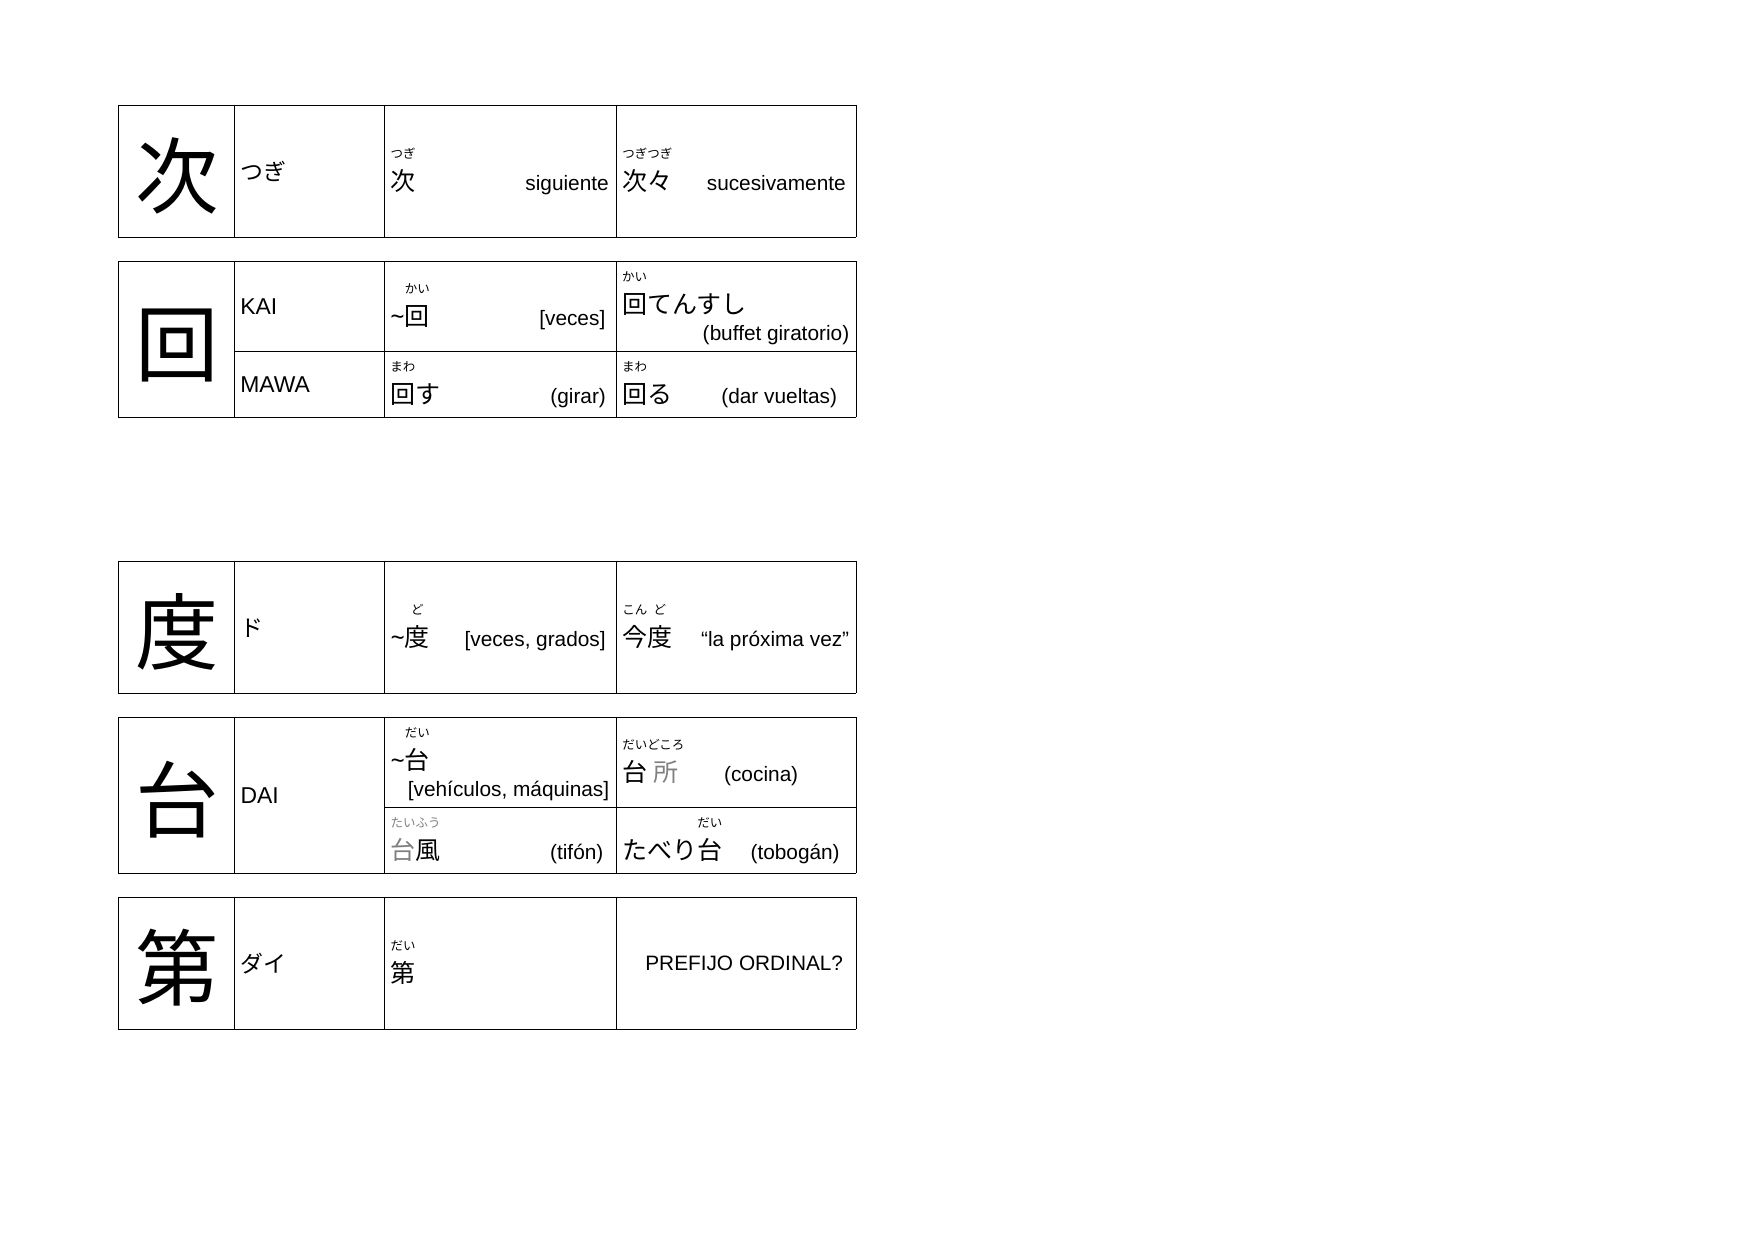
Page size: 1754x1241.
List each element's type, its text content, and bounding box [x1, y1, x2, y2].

table_header 第 [119, 898, 234, 1029]
table_cell 台たい風ふう (tifón) [385, 808, 616, 873]
table_cell 回まわる (dar vueltas) [617, 352, 856, 417]
table_header ~度ど [veces, grados] [385, 562, 616, 693]
table_header 第だい [385, 898, 616, 1029]
table_cell MAWA [235, 352, 384, 417]
table_header 次つぎ siguiente [385, 106, 616, 237]
table_header ~回かい [veces] [385, 262, 616, 351]
table_header KAI [235, 262, 384, 351]
table_cell たべり台だい (tobogán) [617, 808, 856, 873]
table_header 度 [119, 562, 234, 693]
table_header DAI [235, 718, 384, 873]
table_header ド [235, 562, 384, 693]
table_header 回かいてんすし (buffet giratorio) [617, 262, 856, 351]
table_header ダイ [235, 898, 384, 1029]
table_header 回 [119, 262, 234, 417]
table_cell 回まわす (girar) [385, 352, 616, 417]
table_header 台 [119, 718, 234, 873]
table_header 今こん度ど “la próxima vez” [617, 562, 856, 693]
table_header 次 [119, 106, 234, 237]
table_header PREFIJO ORDINAL? [617, 898, 856, 1029]
table_header つぎ [235, 106, 384, 237]
table_header ~台だい [vehículos, máquinas] [385, 718, 616, 807]
table_header 台だい所どころ (cocina) [617, 718, 856, 807]
table_header 次つぎ々つぎ sucesivamente [617, 106, 856, 237]
